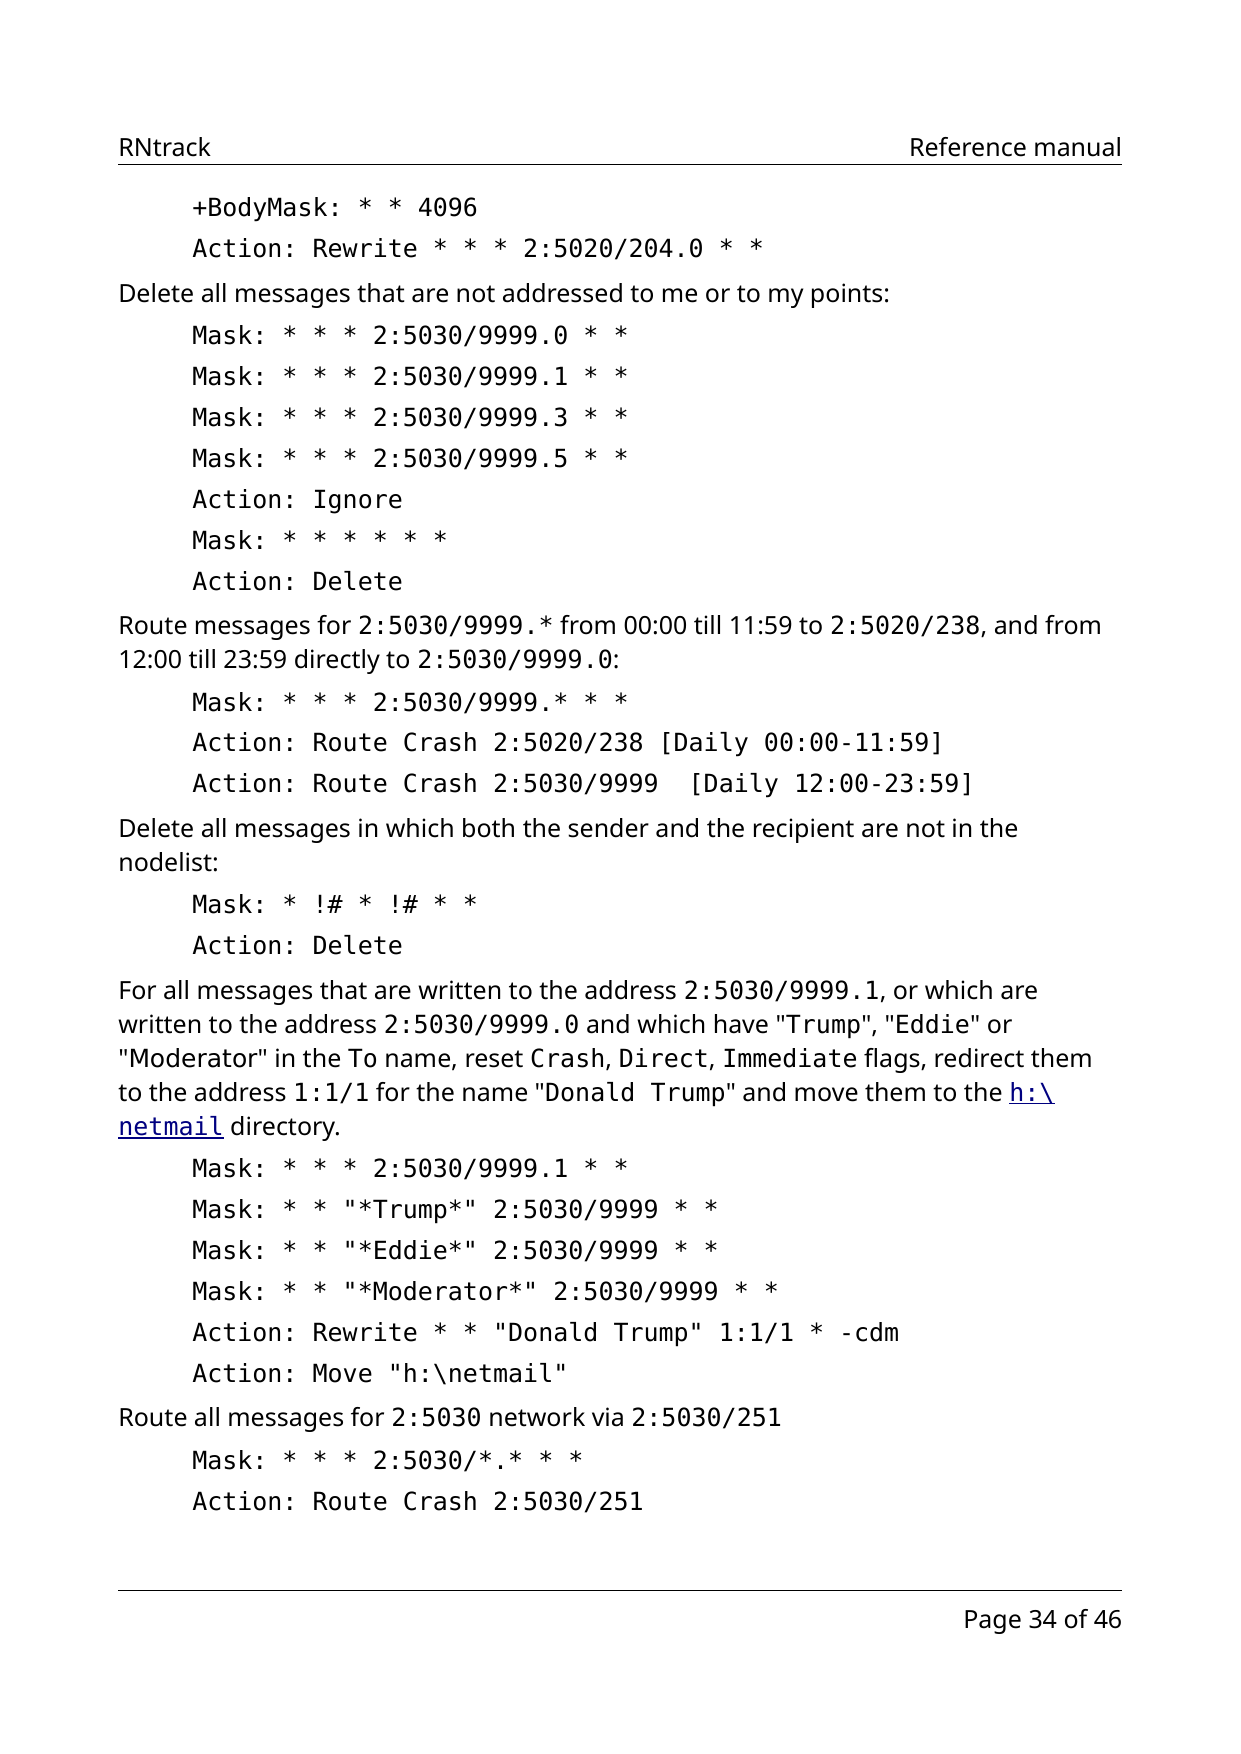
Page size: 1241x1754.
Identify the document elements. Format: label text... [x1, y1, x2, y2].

text Action: Route Crash 2:5030/9999 [Daily 12:00-23:59] [192, 769, 1122, 799]
text Mask: * * "*Eddie*" 2:5030/9999 * * [192, 1236, 1122, 1265]
text Mask: * * "*Trump*" 2:5030/9999 * * [192, 1195, 1122, 1224]
text Mask: * * "*Moderator*" 2:5030/9999 * * [192, 1277, 1122, 1306]
text Mask: * * * 2:5030/9999.0 * * [192, 321, 1122, 350]
text Action: Delete [192, 931, 1122, 961]
text Mask: * * * 2:5030/9999.1 * * [192, 1154, 1122, 1183]
text +BodyMask: * * 4096 [192, 193, 1122, 223]
text Mask: * * * 2:5030/9999.1 * * [192, 362, 1122, 391]
text Mask: * * * 2:5030/9999.* * * [192, 688, 1122, 717]
text Mask: * * * * * * [192, 526, 1122, 555]
text Action: Move "h:\netmail" [192, 1359, 1122, 1388]
text Route all messages for 2:5030 network via 2:5030/251 [118, 1400, 1122, 1434]
text Action: Route Crash 2:5030/251 [192, 1487, 1122, 1516]
text Action: Rewrite * * "Donald Trump" 1:1/1 * -cdm [192, 1318, 1122, 1347]
text Mask: * * * 2:5030/*.* * * [192, 1446, 1122, 1475]
text Action: Rewrite * * * 2:5020/204.0 * * [192, 234, 1122, 264]
text Mask: * * * 2:5030/9999.5 * * [192, 444, 1122, 473]
text Action: Ignore [192, 485, 1122, 514]
text Action: Route Crash 2:5020/238 [Daily 00:00-11:59] [192, 729, 1122, 758]
text Delete all messages that are not addressed to me or to my points: [118, 275, 1122, 309]
text Mask: * * * 2:5030/9999.3 * * [192, 403, 1122, 432]
text Delete all messages in which both the sender and the recipient are not in the nodelist: [118, 811, 1122, 879]
text Action: Delete [192, 567, 1122, 596]
text Mask: * !# * !# * * [192, 890, 1122, 919]
text Route messages for 2:5030/9999.* from 00:00 till 11:59 to 2:5020/238, and from 12:00 till 23:59 directly to 2:5030/9999.0: [118, 608, 1122, 676]
text For all messages that are written to the address 2:5030/9999.1, or which are written to the address 2:5030/9999.0 and which have "Trump", "Eddie" or "Moderator" in the To name, reset Crash, Direct, Immediate flags, redirect them to the address 1:1/1 for the name "Donald Trump" and move them to the h:\netmail directory. [118, 972, 1122, 1143]
